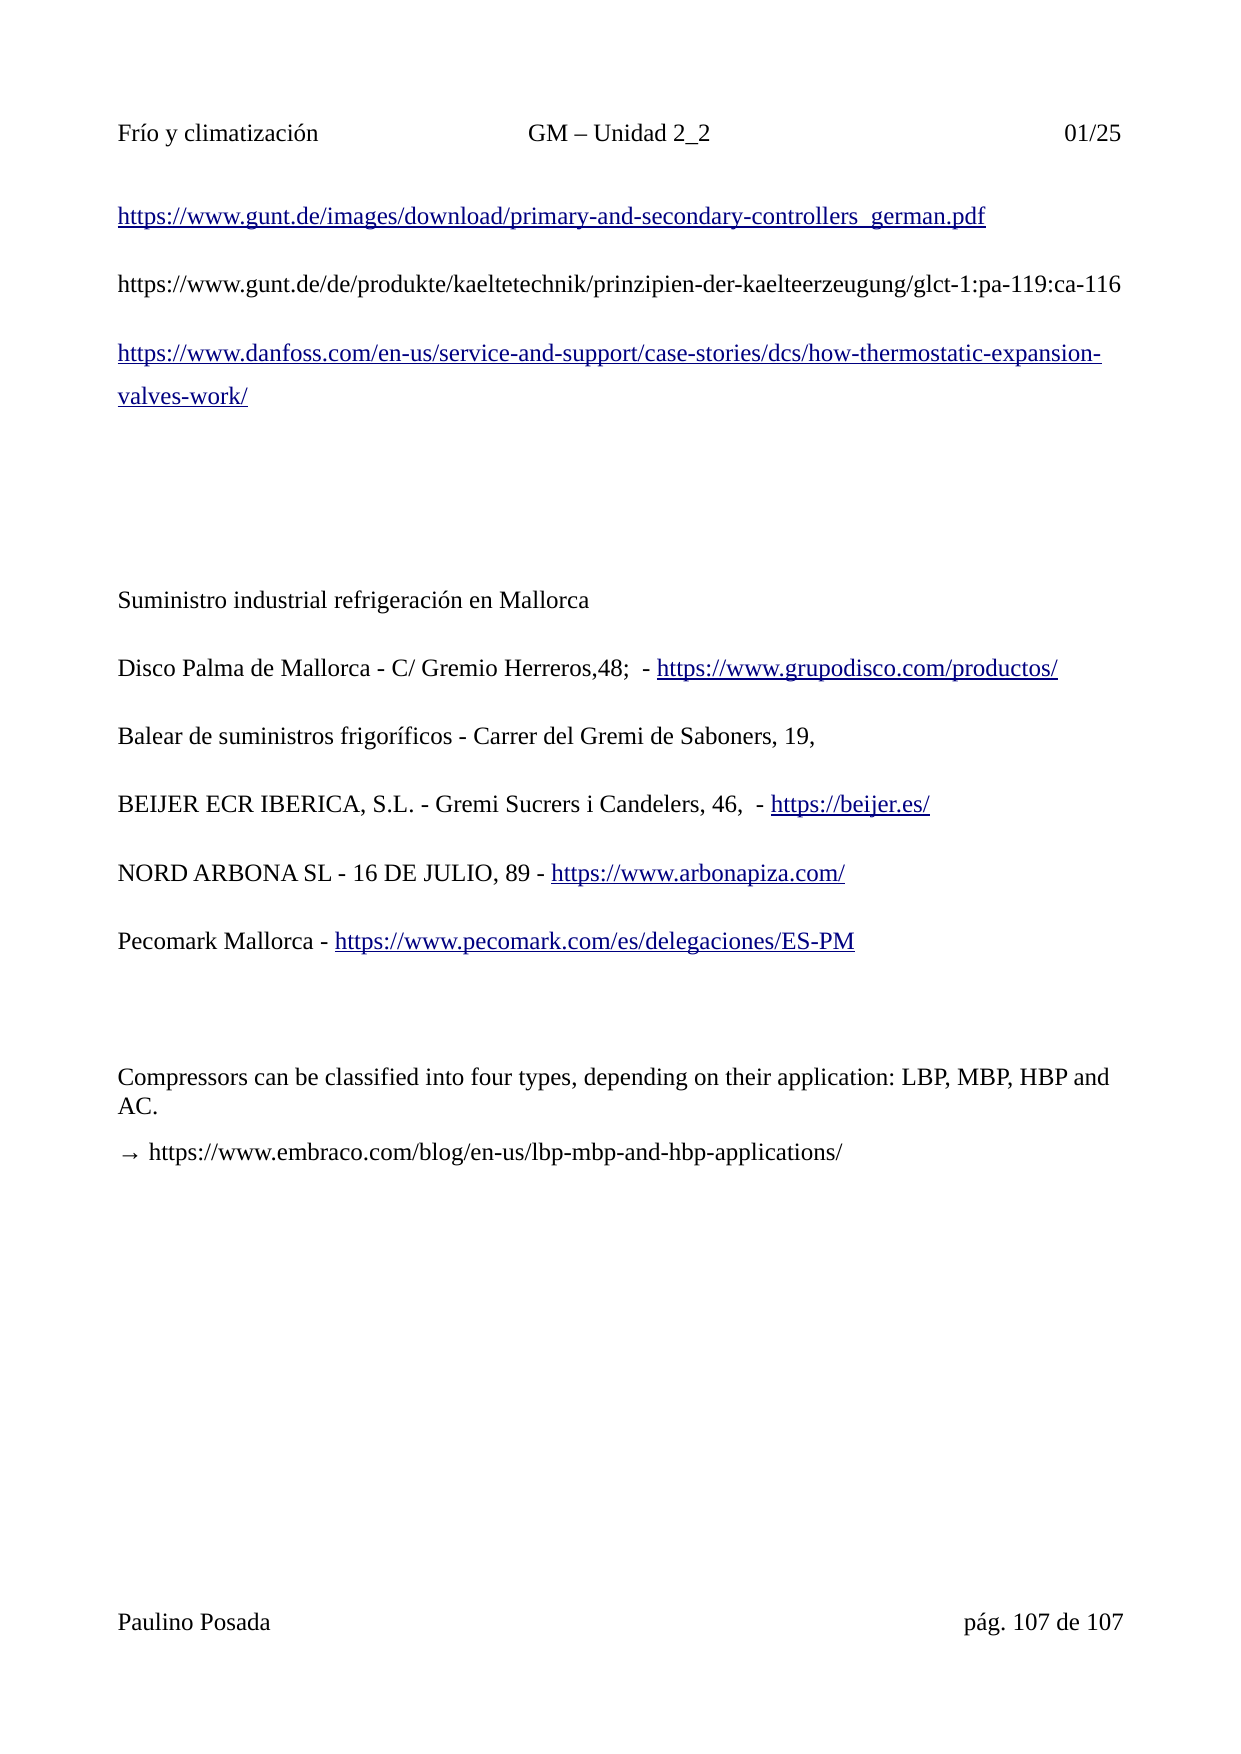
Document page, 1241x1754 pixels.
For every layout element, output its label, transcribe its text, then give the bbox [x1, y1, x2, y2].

text Disco Palma de Mallorca - C/ Gremio Herreros,48; - https://www.grupodisco.com/productos/ [117, 653, 1123, 682]
text https://www.gunt.de/images/download/primary-and-secondary-controllers_german.pdf [117, 201, 1123, 230]
text Compressors can be classified into four types, depending on their application: LBP, MBP, HBP and AC. [117, 1062, 1123, 1119]
text https://www.danfoss.com/en-us/service-and-support/case-stories/dcs/how-thermostatic-expansion-valves-work/ [117, 338, 1123, 409]
text → https://www.embraco.com/blog/en-us/lbp-mbp-and-hbp-applications/ [117, 1137, 1123, 1166]
text Pecomark Mallorca - https://www.pecomark.com/es/delegaciones/ES-PM [117, 926, 1123, 954]
text Suministro industrial refrigeración en Mallorca [117, 585, 1123, 614]
text https://www.gunt.de/de/produkte/kaeltetechnik/prinzipien-der-kaelteerzeugung/glct-1:pa-119:ca-116 [117, 269, 1123, 298]
text BEIJER ECR IBERICA, S.L. - Gremi Sucrers i Candelers, 46, - https://beijer.es/ [117, 789, 1123, 818]
text Balear de suministros frigoríficos - Carrer del Gremi de Saboners, 19, [117, 721, 1123, 750]
text NORD ARBONA SL - 16 DE JULIO, 89 - https://www.arbonapiza.com/ [117, 858, 1123, 886]
